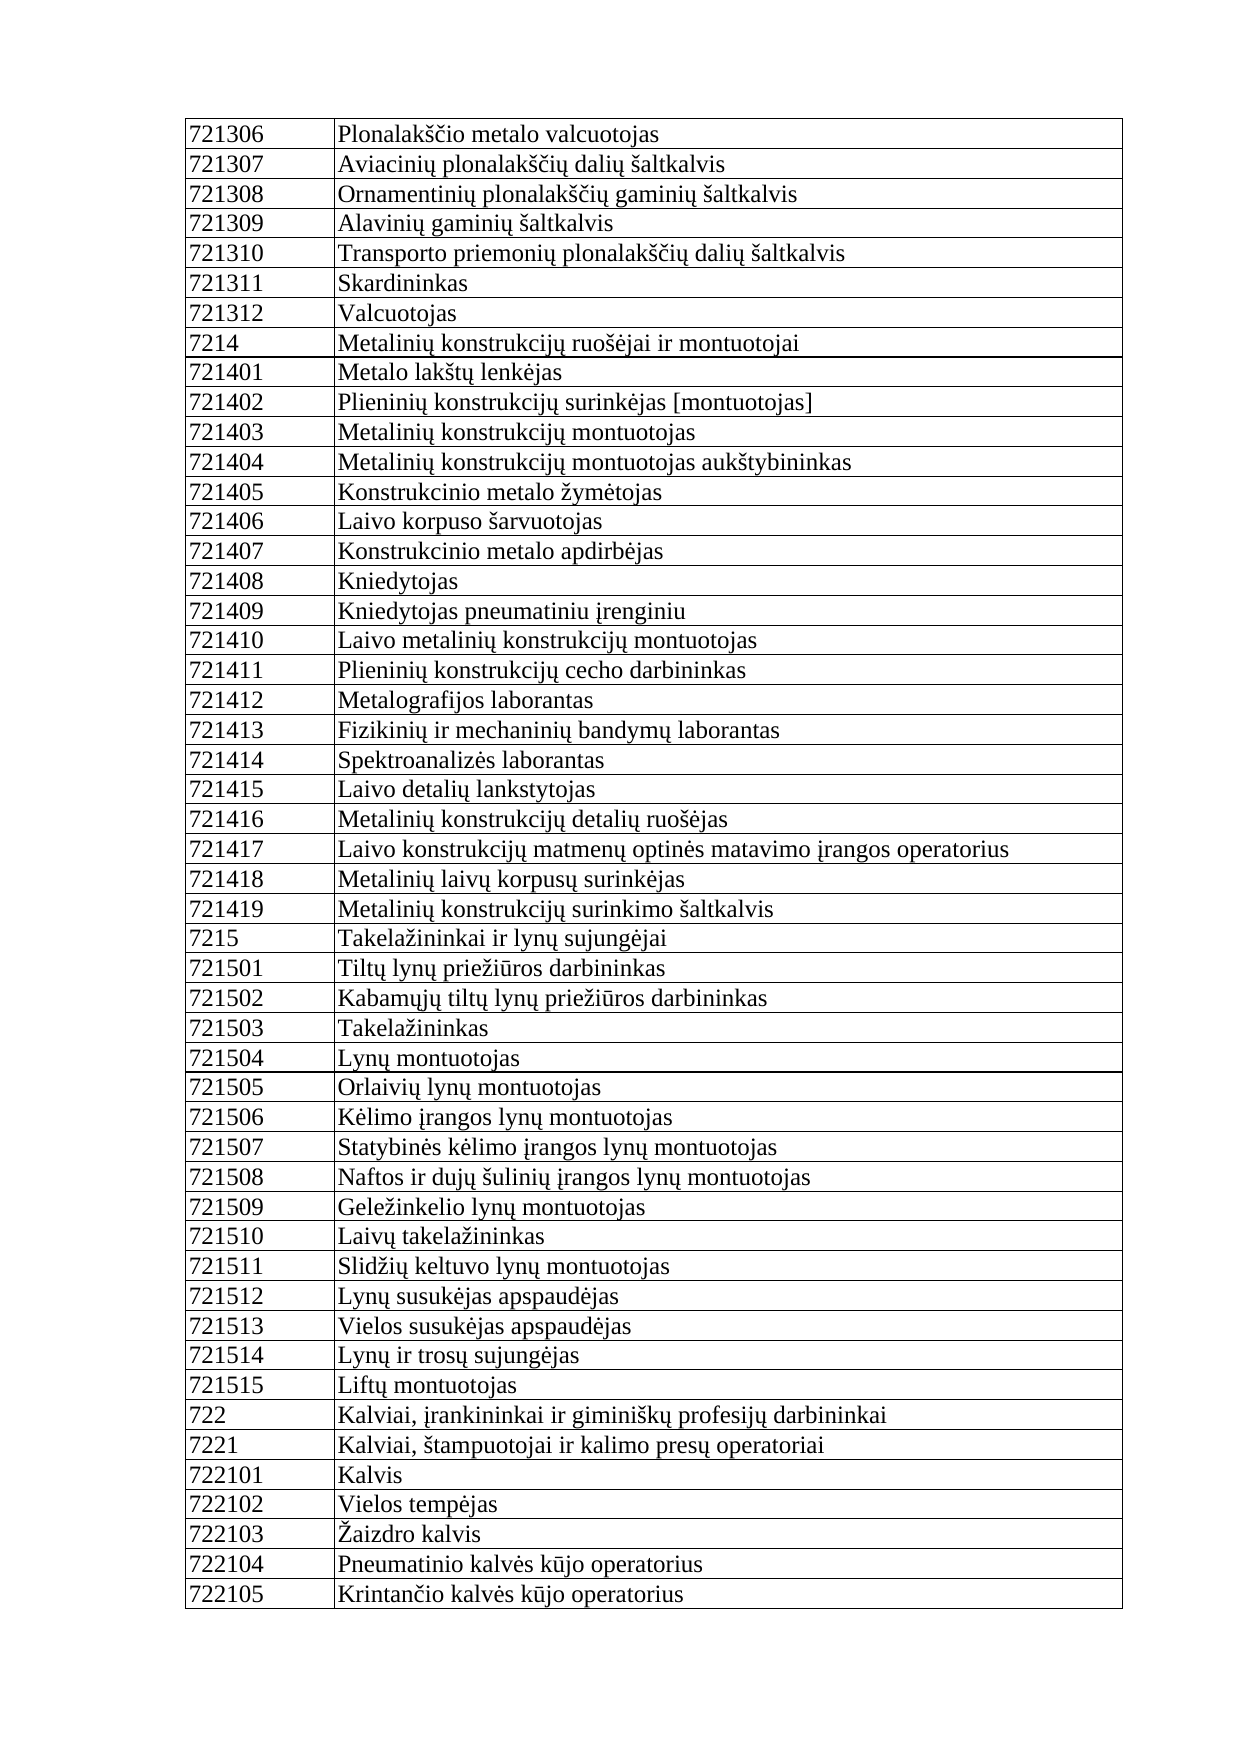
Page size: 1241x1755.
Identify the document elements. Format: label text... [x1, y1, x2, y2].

table_cell Tiltų lynų priežiūros darbininkas [335, 953, 1122, 982]
table_cell 721501 [186, 953, 334, 982]
table_cell [177, 416, 185, 446]
table_cell [177, 1489, 185, 1518]
table_cell [177, 237, 185, 267]
table_cell 721506 [186, 1102, 334, 1131]
table_cell [177, 923, 185, 952]
table_cell 7221 [186, 1430, 334, 1459]
table_cell Metalinių laivų korpusų surinkėjas [335, 864, 1122, 893]
table_cell [177, 952, 185, 982]
table_cell [177, 327, 185, 356]
table_cell [177, 1161, 185, 1191]
table_cell Fizikinių ir mechaninių bandymų laborantas [335, 715, 1122, 744]
table_cell 721512 [186, 1281, 334, 1310]
table_cell Vielos susukėjas apspaudėjas [335, 1311, 1122, 1339]
table_cell 721505 [186, 1073, 334, 1101]
table_cell Konstrukcinio metalo žymėtojas [335, 477, 1122, 505]
table_cell 722103 [186, 1519, 334, 1548]
table_cell [177, 1012, 185, 1042]
table_cell Kniedytojas pneumatiniu įrenginiu [335, 596, 1122, 624]
table_cell Kalviai, štampuotojai ir kalimo presų operatoriai [335, 1430, 1122, 1459]
table_cell [177, 148, 185, 178]
table_cell Skardininkas [335, 268, 1122, 297]
table_cell Takelažininkas [335, 1013, 1122, 1042]
table_cell [177, 982, 185, 1012]
table_cell [177, 1578, 185, 1608]
table_cell 722105 [186, 1579, 334, 1608]
table_cell [177, 1399, 185, 1429]
table_cell [177, 595, 185, 624]
table_cell 721414 [186, 745, 334, 773]
table_cell 721511 [186, 1251, 334, 1280]
table_cell Pneumatinio kalvės kūjo operatorius [335, 1549, 1122, 1578]
table_cell 721402 [186, 387, 334, 416]
table_cell 722101 [186, 1460, 334, 1488]
table_cell Plonalakščio metalo valcuotojas [335, 119, 1122, 148]
table_cell 721409 [186, 596, 334, 624]
table_cell Statybinės kėlimo įrangos lynų montuotojas [335, 1132, 1122, 1161]
table_cell [177, 1220, 185, 1250]
table_cell 721306 [186, 119, 334, 148]
table_cell [177, 386, 185, 416]
table_cell [177, 446, 185, 476]
table_cell Slidžių keltuvo lynų montuotojas [335, 1251, 1122, 1280]
table_cell Orlaivių lynų montuotojas [335, 1073, 1122, 1101]
table_cell 721410 [186, 626, 334, 654]
table_cell 721310 [186, 238, 334, 267]
table_cell Laivo konstrukcijų matmenų optinės matavimo įrangos operatorius [335, 834, 1122, 863]
table_cell 721508 [186, 1162, 334, 1191]
table_cell [177, 1459, 185, 1488]
table_cell Lynų susukėjas apspaudėjas [335, 1281, 1122, 1310]
table_cell Ornamentinių plonalakščių gaminių šaltkalvis [335, 179, 1122, 207]
table_cell [177, 1131, 185, 1161]
table_cell [177, 1429, 185, 1459]
table_cell 721515 [186, 1370, 334, 1399]
table_cell Laivo korpuso šarvuotojas [335, 506, 1122, 535]
table_cell Laivo metalinių konstrukcijų montuotojas [335, 626, 1122, 654]
table_cell [177, 208, 185, 237]
table_cell Metalinių konstrukcijų montuotojas [335, 417, 1122, 446]
table_cell 721412 [186, 685, 334, 714]
table_cell [177, 1340, 185, 1369]
table_cell [177, 1310, 185, 1339]
table_cell Metalinių konstrukcijų ruošėjai ir montuotojai [335, 328, 1122, 356]
table_cell [177, 505, 185, 535]
table_cell 721513 [186, 1311, 334, 1339]
table_cell [177, 625, 185, 654]
table_cell 721311 [186, 268, 334, 297]
table_cell Lynų ir trosų sujungėjas [335, 1341, 1122, 1369]
table_cell Kalvis [335, 1460, 1122, 1488]
table_cell [177, 774, 185, 803]
table_cell Laivo detalių lankstytojas [335, 775, 1122, 803]
table_cell 721404 [186, 447, 334, 476]
table_cell 721416 [186, 804, 334, 833]
table_cell [177, 1101, 185, 1131]
table_cell 721502 [186, 983, 334, 1012]
table_cell 721411 [186, 655, 334, 684]
table_cell 721405 [186, 477, 334, 505]
table_cell 721406 [186, 506, 334, 535]
table_cell [177, 863, 185, 893]
table_cell 7215 [186, 924, 334, 952]
table_cell Metalinių konstrukcijų surinkimo šaltkalvis [335, 894, 1122, 922]
table_cell Lynų montuotojas [335, 1043, 1122, 1071]
table_cell Plieninių konstrukcijų cecho darbininkas [335, 655, 1122, 684]
table_cell [177, 893, 185, 922]
table_cell [177, 654, 185, 684]
table_cell [177, 1042, 185, 1071]
table_cell Valcuotojas [335, 298, 1122, 327]
table_cell Laivų takelažininkas [335, 1221, 1122, 1250]
table_cell 721415 [186, 775, 334, 803]
table_cell Metalinių konstrukcijų montuotojas aukštybininkas [335, 447, 1122, 476]
table_cell [177, 356, 185, 386]
table_cell [177, 744, 185, 773]
table_cell [177, 803, 185, 833]
table_cell 721307 [186, 149, 334, 178]
table_cell 721312 [186, 298, 334, 327]
table_cell Metalografijos laborantas [335, 685, 1122, 714]
table_cell Alavinių gaminių šaltkalvis [335, 209, 1122, 237]
table_cell [177, 1548, 185, 1578]
table_cell 721510 [186, 1221, 334, 1250]
table_cell Transporto priemonių plonalakščių dalių šaltkalvis [335, 238, 1122, 267]
table_cell [177, 1250, 185, 1280]
table_cell [177, 535, 185, 565]
table_cell Kalviai, įrankininkai ir giminiškų profesijų darbininkai [335, 1400, 1122, 1429]
table_cell Vielos tempėjas [335, 1490, 1122, 1518]
table_cell 721401 [186, 358, 334, 386]
table_cell Kėlimo įrangos lynų montuotojas [335, 1102, 1122, 1131]
table_cell Metalo lakštų lenkėjas [335, 358, 1122, 386]
table_cell [177, 565, 185, 595]
table_cell 721503 [186, 1013, 334, 1042]
table_cell Naftos ir dujų šulinių įrangos lynų montuotojas [335, 1162, 1122, 1191]
table_cell [177, 1518, 185, 1548]
table_cell 721514 [186, 1341, 334, 1369]
table_cell 721504 [186, 1043, 334, 1071]
table_cell [177, 714, 185, 744]
table_cell 722104 [186, 1549, 334, 1578]
table_cell 722 [186, 1400, 334, 1429]
table_cell [177, 684, 185, 714]
table_cell [177, 118, 185, 148]
table_cell 721419 [186, 894, 334, 922]
table_cell 721413 [186, 715, 334, 744]
table_cell Kabamųjų tiltų lynų priežiūros darbininkas [335, 983, 1122, 1012]
table_cell 721408 [186, 566, 334, 595]
table_cell 721308 [186, 179, 334, 207]
table_cell 721403 [186, 417, 334, 446]
table_cell 721309 [186, 209, 334, 237]
table_cell 721407 [186, 536, 334, 565]
table_cell 7214 [186, 328, 334, 356]
table_cell Kniedytojas [335, 566, 1122, 595]
table_cell Spektroanalizės laborantas [335, 745, 1122, 773]
table_cell 721417 [186, 834, 334, 863]
table_cell Konstrukcinio metalo apdirbėjas [335, 536, 1122, 565]
table_cell [177, 297, 185, 327]
table_cell [177, 1369, 185, 1399]
table_cell [177, 1280, 185, 1310]
table_cell [177, 833, 185, 863]
table_cell [177, 1191, 185, 1220]
table_cell Plieninių konstrukcijų surinkėjas [montuotojas] [335, 387, 1122, 416]
table_cell Liftų montuotojas [335, 1370, 1122, 1399]
table_cell 722102 [186, 1490, 334, 1518]
table_cell [177, 178, 185, 207]
table_cell Takelažininkai ir lynų sujungėjai [335, 924, 1122, 952]
table_cell Krintančio kalvės kūjo operatorius [335, 1579, 1122, 1608]
table_cell 721507 [186, 1132, 334, 1161]
table_cell 721509 [186, 1192, 334, 1220]
table_cell [177, 1071, 185, 1101]
table_cell Geležinkelio lynų montuotojas [335, 1192, 1122, 1220]
table_cell [177, 267, 185, 297]
table_cell Aviacinių plonalakščių dalių šaltkalvis [335, 149, 1122, 178]
table_cell [177, 476, 185, 505]
table_cell Žaizdro kalvis [335, 1519, 1122, 1548]
table_cell Metalinių konstrukcijų detalių ruošėjas [335, 804, 1122, 833]
table_cell 721418 [186, 864, 334, 893]
